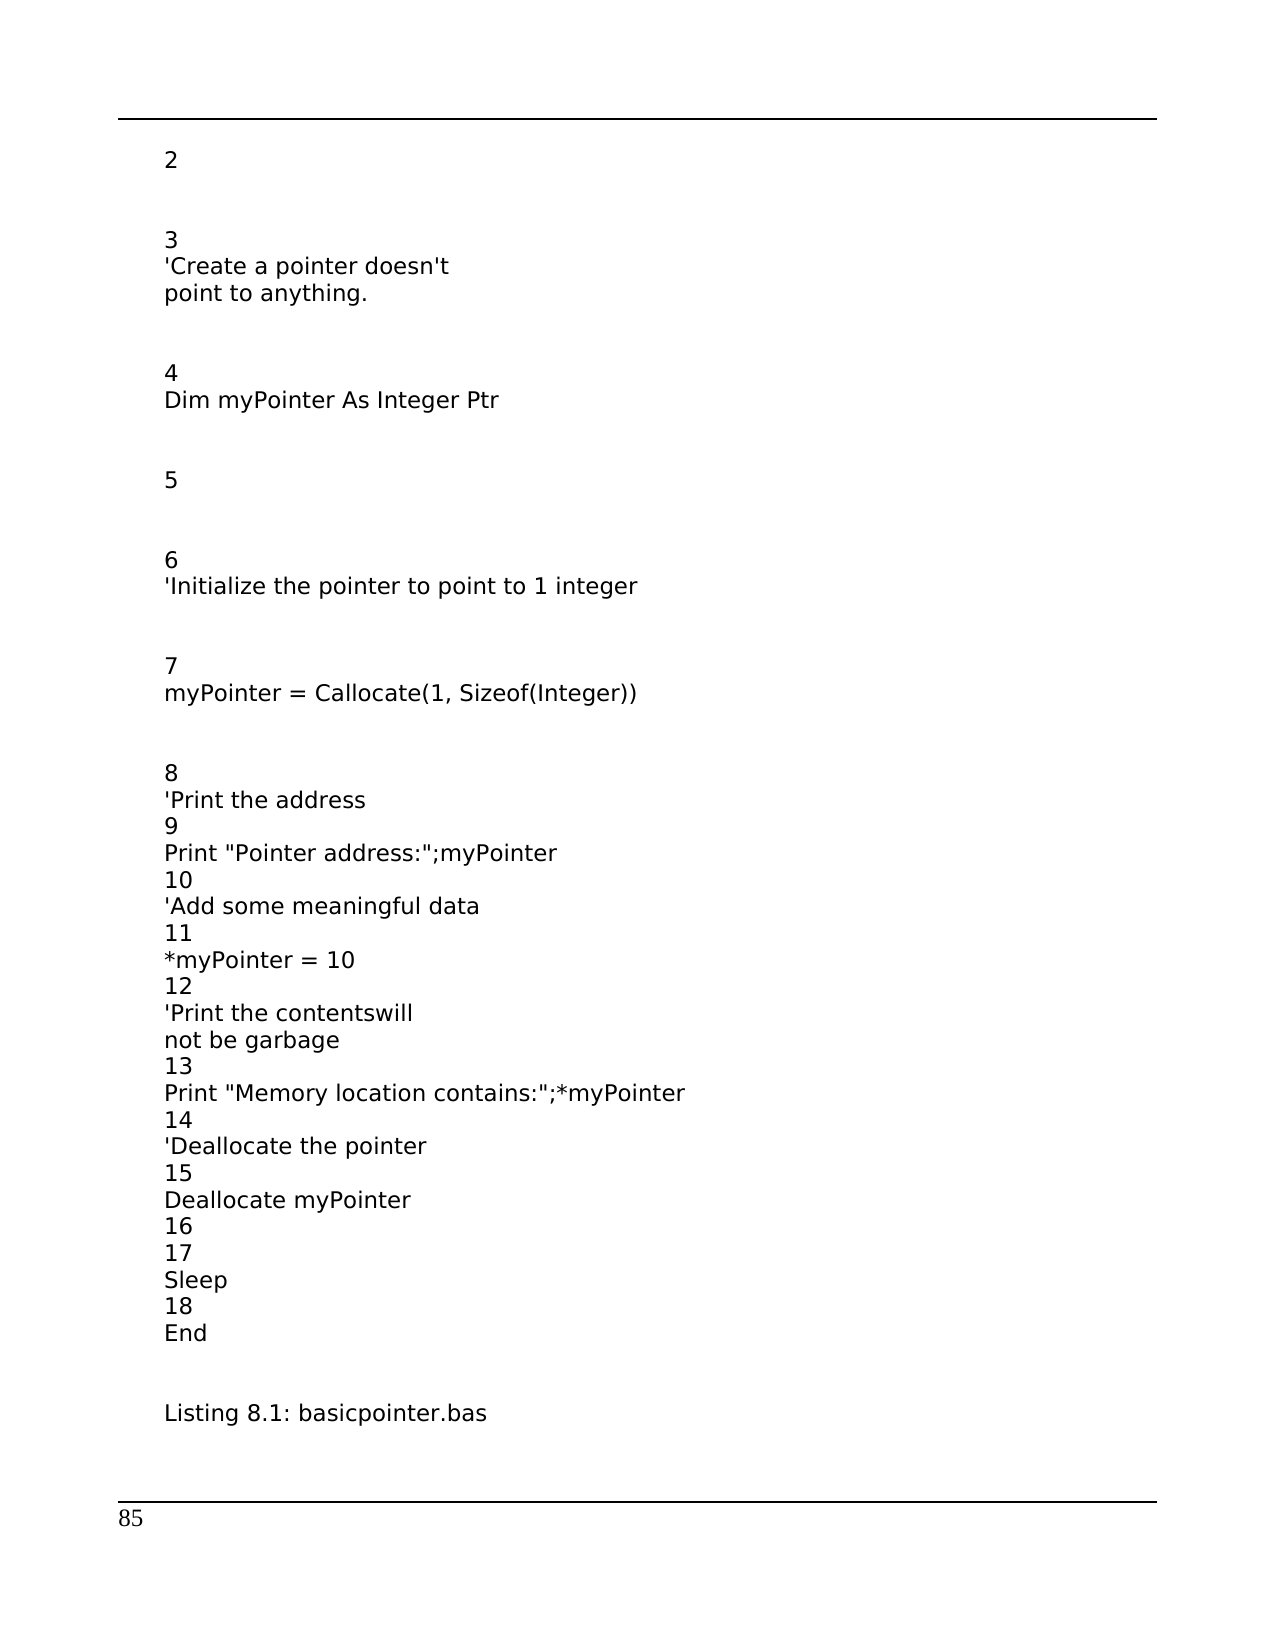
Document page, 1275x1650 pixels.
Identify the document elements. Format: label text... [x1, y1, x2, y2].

text not be garbage [118, 1027, 1157, 1053]
text 11 [118, 920, 1157, 947]
text 10 [118, 867, 1157, 893]
text 6 [118, 547, 1157, 573]
text 5 [118, 467, 1157, 493]
text Print "Pointer address:";myPointer [118, 840, 1157, 867]
text 17 [118, 1240, 1157, 1267]
text *myPointer = 10 [118, 947, 1157, 973]
text 8 [118, 760, 1157, 787]
text myPointer = Callocate(1, Sizeof(Integer)) [118, 680, 1157, 707]
text 'Deallocate the pointer [118, 1133, 1157, 1160]
text 'Print the contentswill [118, 1000, 1157, 1027]
text Deallocate myPointer [118, 1187, 1157, 1213]
text Listing 8.1: basicpointer.bas [118, 1400, 1157, 1427]
text 13 [118, 1053, 1157, 1080]
text 4 [118, 360, 1157, 387]
text 'Print the address [118, 787, 1157, 813]
text 14 [118, 1107, 1157, 1133]
text 2 [118, 147, 1157, 173]
text 18 [118, 1293, 1157, 1320]
text 'Add some meaningful data [118, 893, 1157, 920]
text 16 [118, 1213, 1157, 1240]
text 9 [118, 813, 1157, 840]
text 12 [118, 973, 1157, 1000]
text Print "Memory location contains:";*myPointer [118, 1080, 1157, 1107]
text point to anything. [118, 280, 1157, 307]
text Dim myPointer As Integer Ptr [118, 387, 1157, 413]
text 'Initialize the pointer to point to 1 integer [118, 573, 1157, 600]
text End [118, 1320, 1157, 1347]
text 7 [118, 653, 1157, 680]
text Sleep [118, 1267, 1157, 1293]
text 3 [118, 227, 1157, 253]
text 'Create a pointer doesn't [118, 253, 1157, 280]
text 15 [118, 1160, 1157, 1187]
